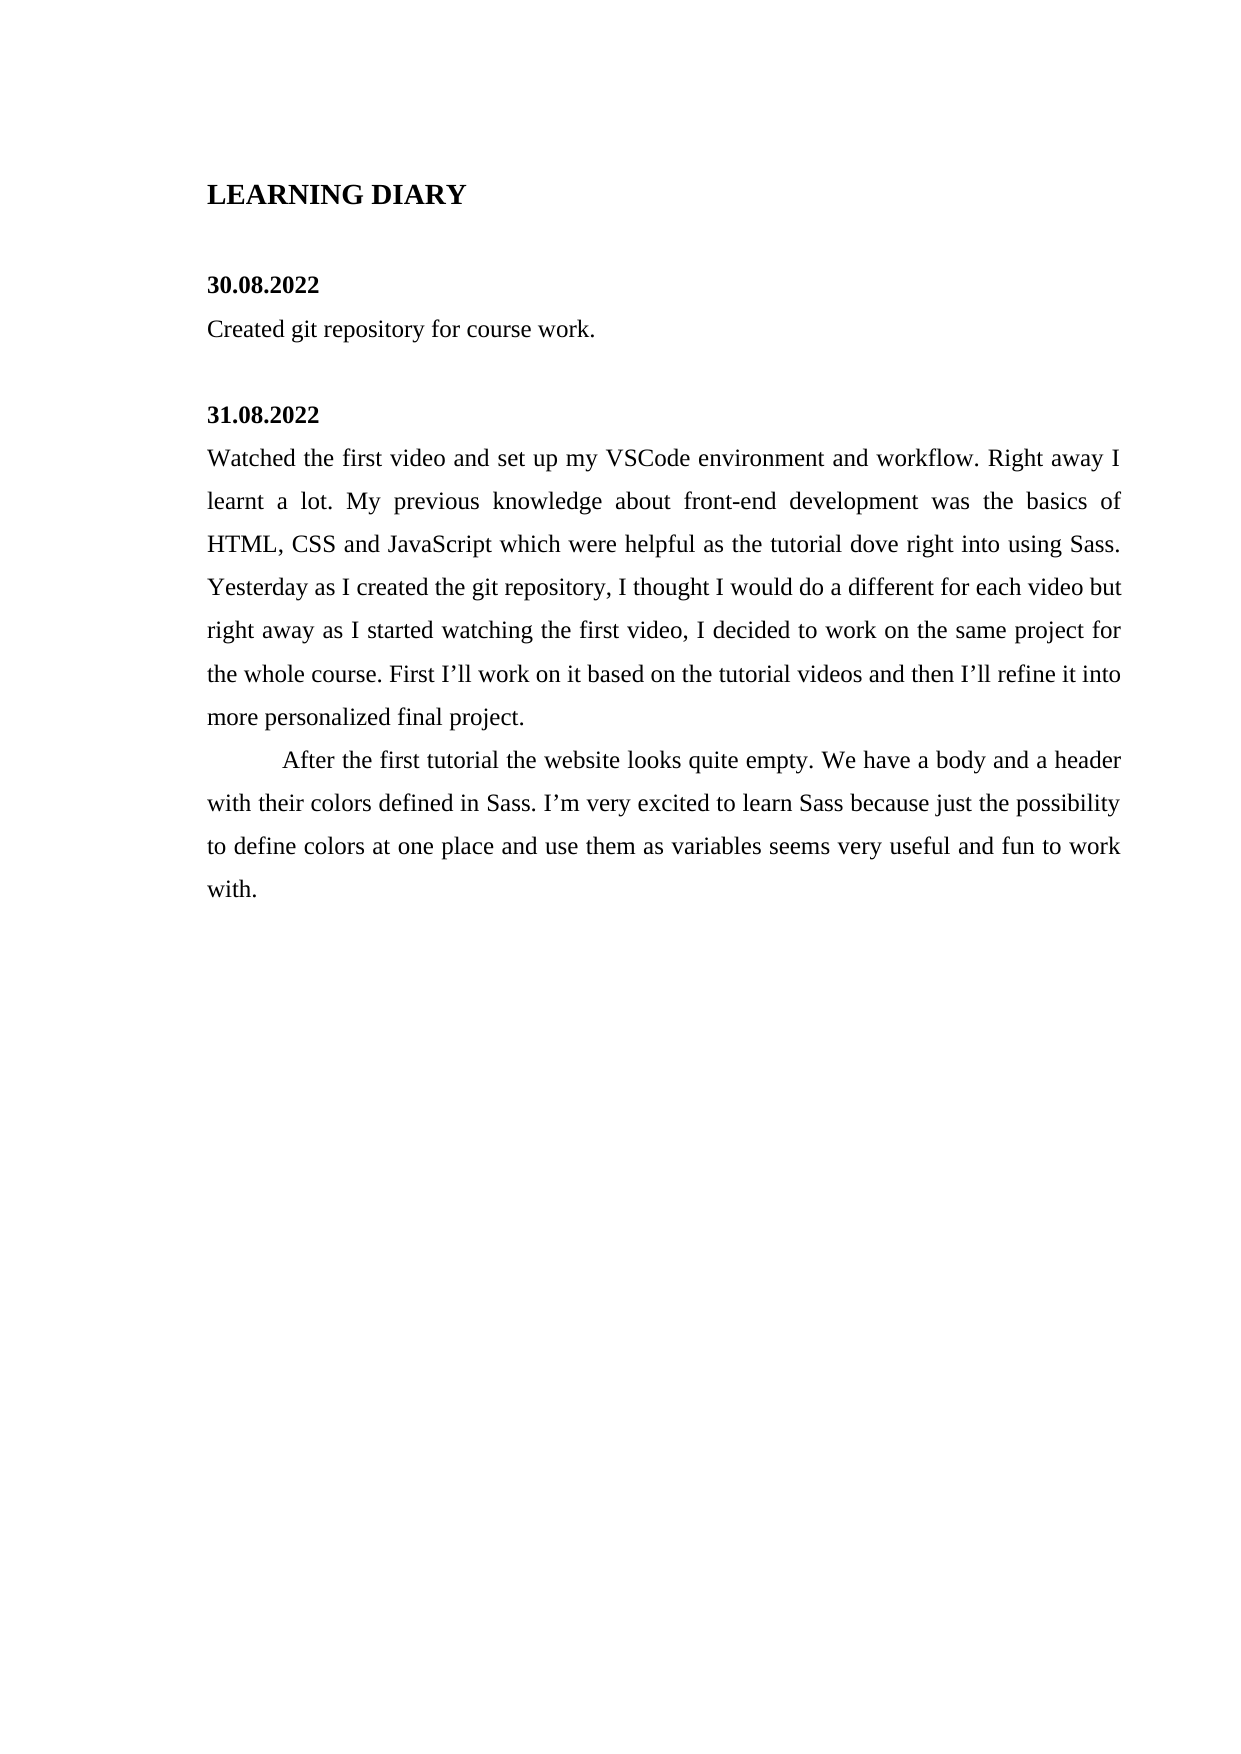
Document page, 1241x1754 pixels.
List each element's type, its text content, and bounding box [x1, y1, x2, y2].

text Watched the first video and set up my VSCode environment and workflow. Right away I learnt a lot. My previous knowledge about front-end development was the basics of HTML, CSS and JavaScript which were helpful as the tutorial dove right into using Sass. Yesterday as I created the git repository, I thought I would do a different for each video but right away as I started watching the first video, I decided to work on the same project for the whole course. First I’ll work on it based on the tutorial videos and then I’ll refine it into more personalized final project. [207, 443, 1122, 731]
text 31.08.2022 [207, 400, 1122, 429]
text After the first tutorial the website looks quite empty. We have a body and a header with their colors defined in Sass. I’m very excited to learn Sass because just the possibility to define colors at one place and use them as variables seems very useful and fun to work with. [207, 745, 1122, 903]
text 30.08.2022 [207, 271, 1122, 299]
text LEARNING DIARY [207, 177, 1122, 211]
text Created git repository for course work. [207, 314, 1122, 342]
